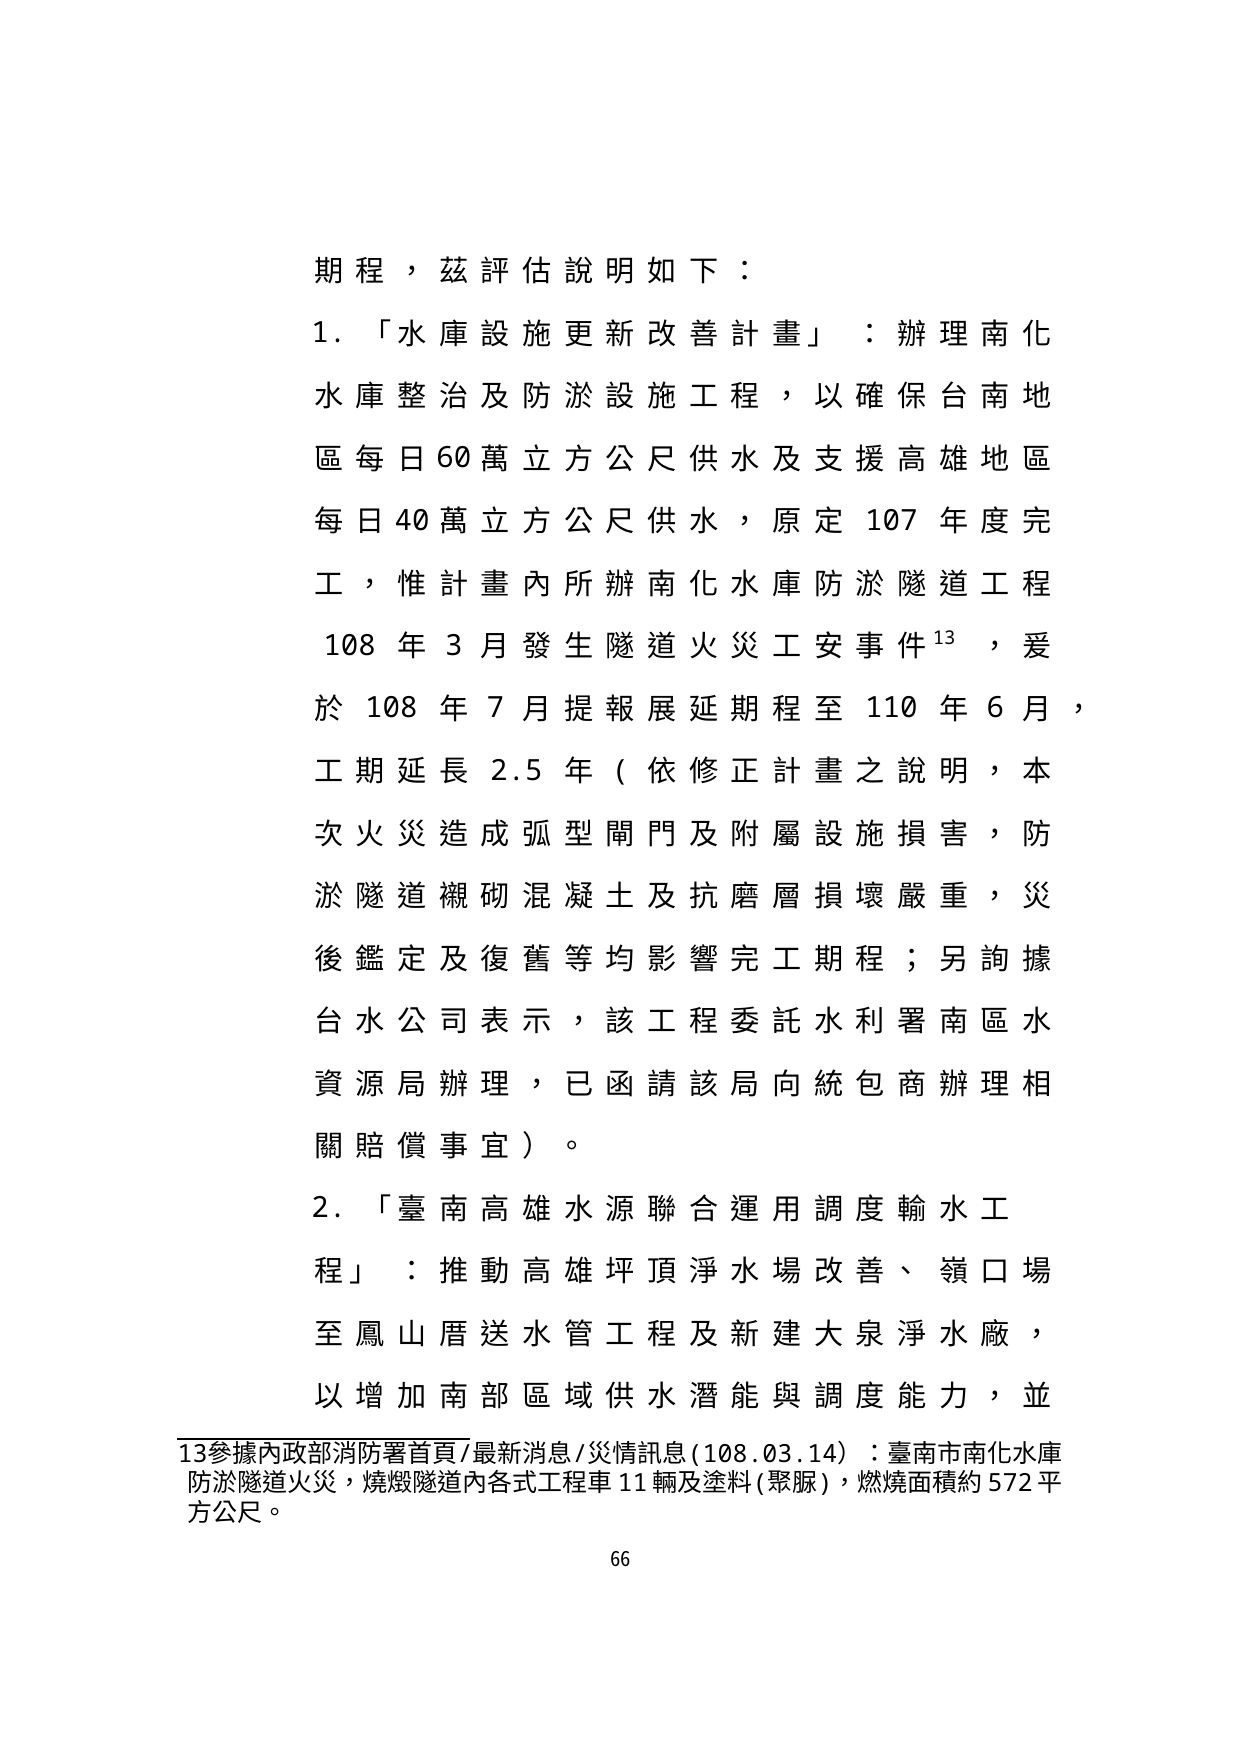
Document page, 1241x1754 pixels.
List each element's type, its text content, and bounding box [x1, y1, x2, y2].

text 期程，茲評估說明如下： [271, 227, 1058, 290]
text 參據內政部消防署首頁/最新消息/災情訊息(108.03.14）：臺南市南化水庫防淤隧道火災，燒燬隧道內各式工程車11輛及塗料(聚脲)，燃燒面積約572平方公尺。 [177, 1439, 1063, 1527]
text 1.「水庫設施更新改善計畫」：辦理南化水庫整治及防淤設施工程，以確保台南地區每日60萬立方公尺供水及支援高雄地區每日40萬立方公尺供水，原定107年度完工，惟計畫內所辦南化水庫防淤隧道工程108年3月發生隧道火災工安事件，爰於108年7月提報展延期程至110年6月，工期延長2.5年(依修正計畫之說明，本次火災造成弧型閘門及附屬設施損害，防淤隧道襯砌混凝土及抗磨層損壞嚴重，災後鑑定及復舊等均影響完工期程；另詢據台水公司表示，該工程委託水利署南區水資源局辦理，已函請該局向統包商辦理相關賠償事宜）。 [271, 290, 1058, 1165]
text 2.「臺南高雄水源聯合運用調度輸水工程」：推動高雄坪頂淨水場改善、嶺口場至鳳山厝送水管工程及新建大泉淨水廠，以增加南部區域供水潛能與調度能力，並 [271, 1165, 1058, 1415]
